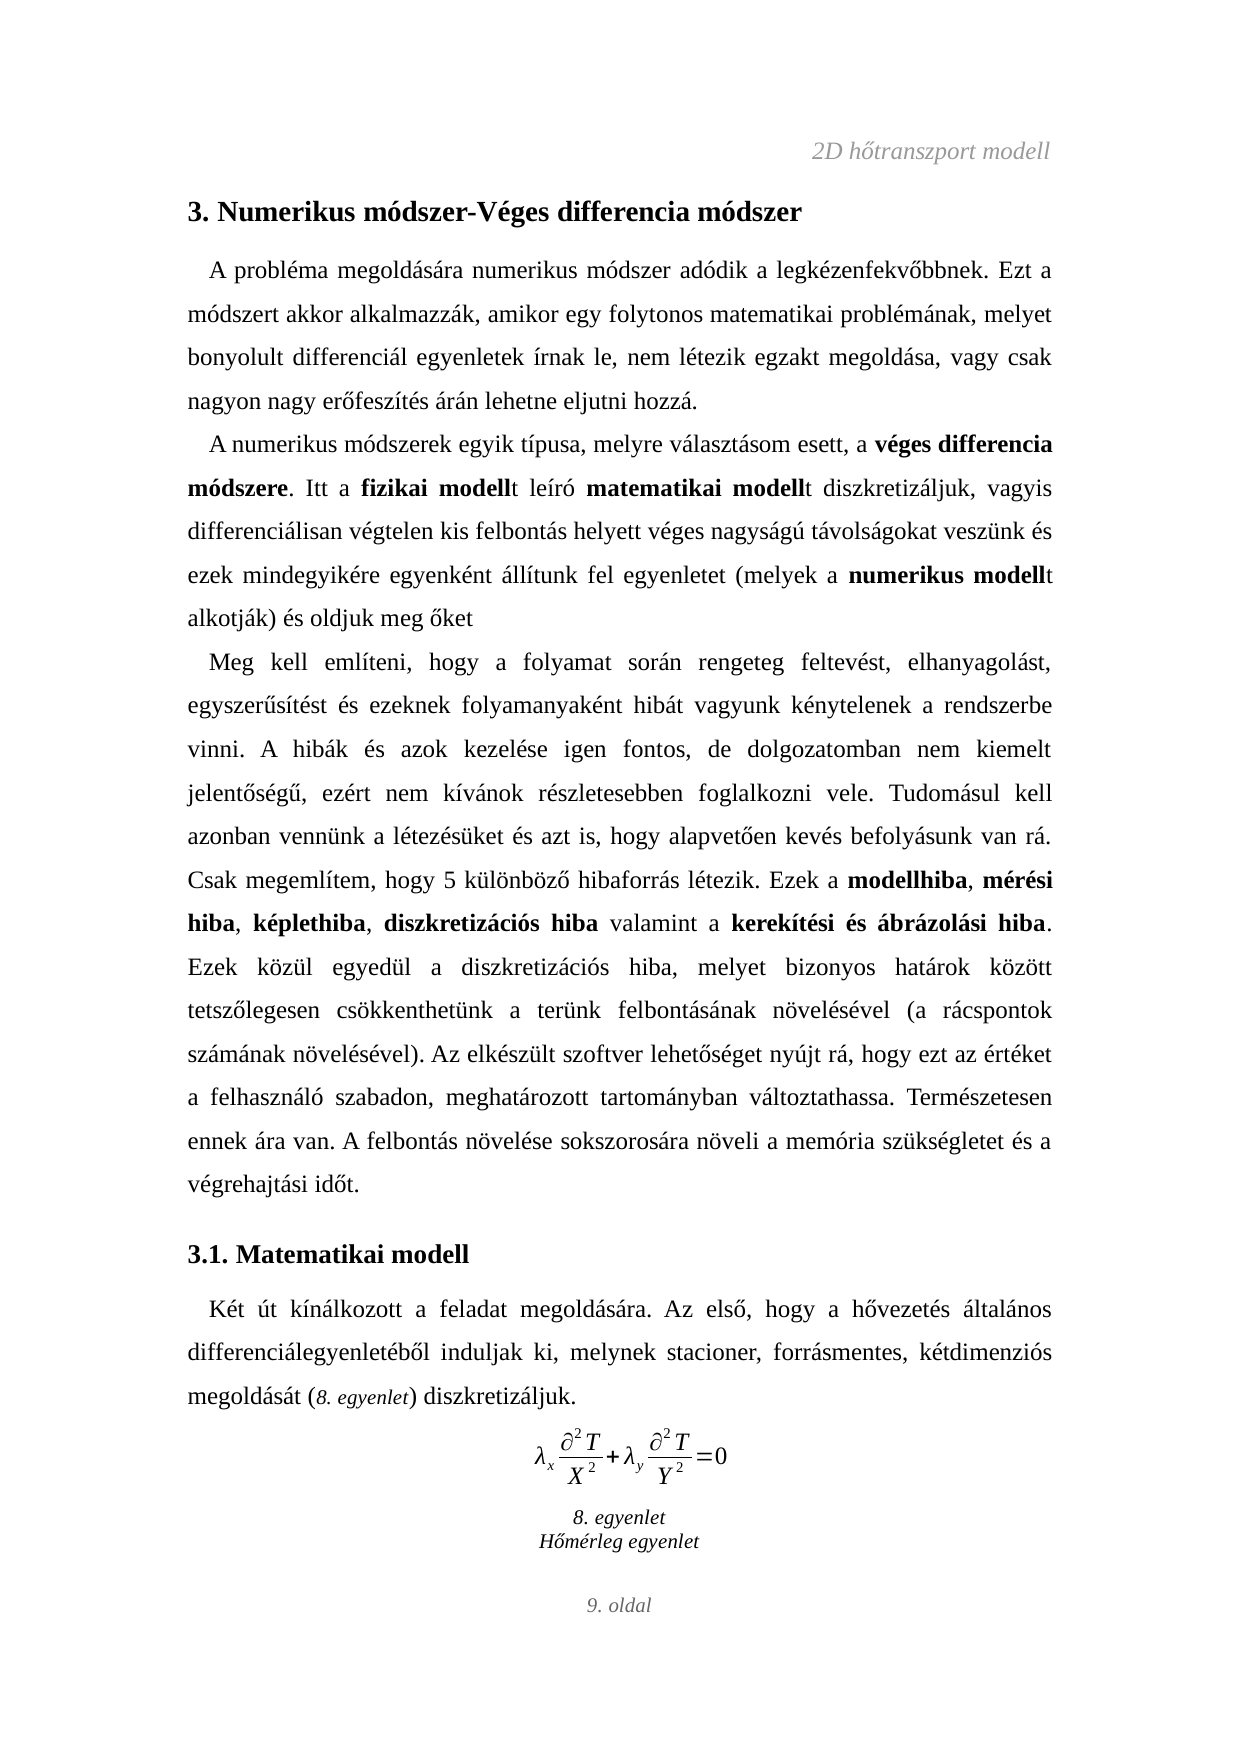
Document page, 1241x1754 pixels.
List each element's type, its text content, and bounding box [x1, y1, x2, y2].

text A numerikus módszerek egyik típusa, melyre választásom esett, a véges differencia módszere. Itt a fizikai modellt leíró matematikai modellt diszkretizáljuk, vagyis differenciálisan végtelen kis felbontás helyett véges nagyságú távolságokat veszünk és ezek mindegyikére egyenként állítunk fel egyenletet (melyek a numerikus modellt alkotják) és oldjuk meg őket [187, 429, 1053, 632]
text Meg kell említeni, hogy a folyamat során rengeteg feltevést, elhanyagolást, egyszerűsítést és ezeknek folyamanyaként hibát vagyunk kénytelenek a rendszerbe vinni. A hibák és azok kezelése igen fontos, de dolgozatomban nem kiemelt jelentőségű, ezért nem kívánok részletesebben foglalkozni vele. Tudomásul kell azonban vennünk a létezésüket és azt is, hogy alapvetően kevés befolyásunk van rá. Csak megemlítem, hogy 5 különböző hibaforrás létezik. Ezek a modellhiba, mérési hiba, képlethiba, diszkretizációs hiba valamint a kerekítési és ábrázolási hiba. Ezek közül egyedül a diszkretizációs hiba, melyet bizonyos határok között tetszőlegesen csökkenthetünk a terünk felbontásának növelésével (a rácspontok számának növelésével). Az elkészült szoftver lehetőséget nyújt rá, hogy ezt az értéket a felhasználó szabadon, meghatározott tartományban változtathassa. Természetesen ennek ára van. A felbontás növelése sokszorosára növeli a memória szükségletet és a végrehajtási időt. [187, 647, 1053, 1198]
subtitle Matematikai modell [187, 1238, 1053, 1269]
text 8. egyenlet [187, 1505, 1053, 1529]
text Két út kínálkozott a feladat megoldására. Az első, hogy a hővezetés általános differenciálegyenletéből induljak ki, melynek stacioner, forrásmentes, kétdimenziós megoldását (8. egyenlet) diszkretizáljuk. [187, 1293, 1053, 1409]
text A probléma megoldására numerikus módszer adódik a legkézenfekvőbbnek. Ezt a módszert akkor alkalmazzák, amikor egy folytonos matematikai problémának, melyet bonyolult differenciál egyenletek írnak le, nem létezik egzakt megoldása, vagy csak nagyon nagy erőfeszítés árán lehetne eljutni hozzá. [187, 255, 1053, 415]
text Hőmérleg egyenlet [187, 1529, 1053, 1553]
subtitle Numerikus módszer-Véges differencia módszer [187, 194, 1053, 228]
